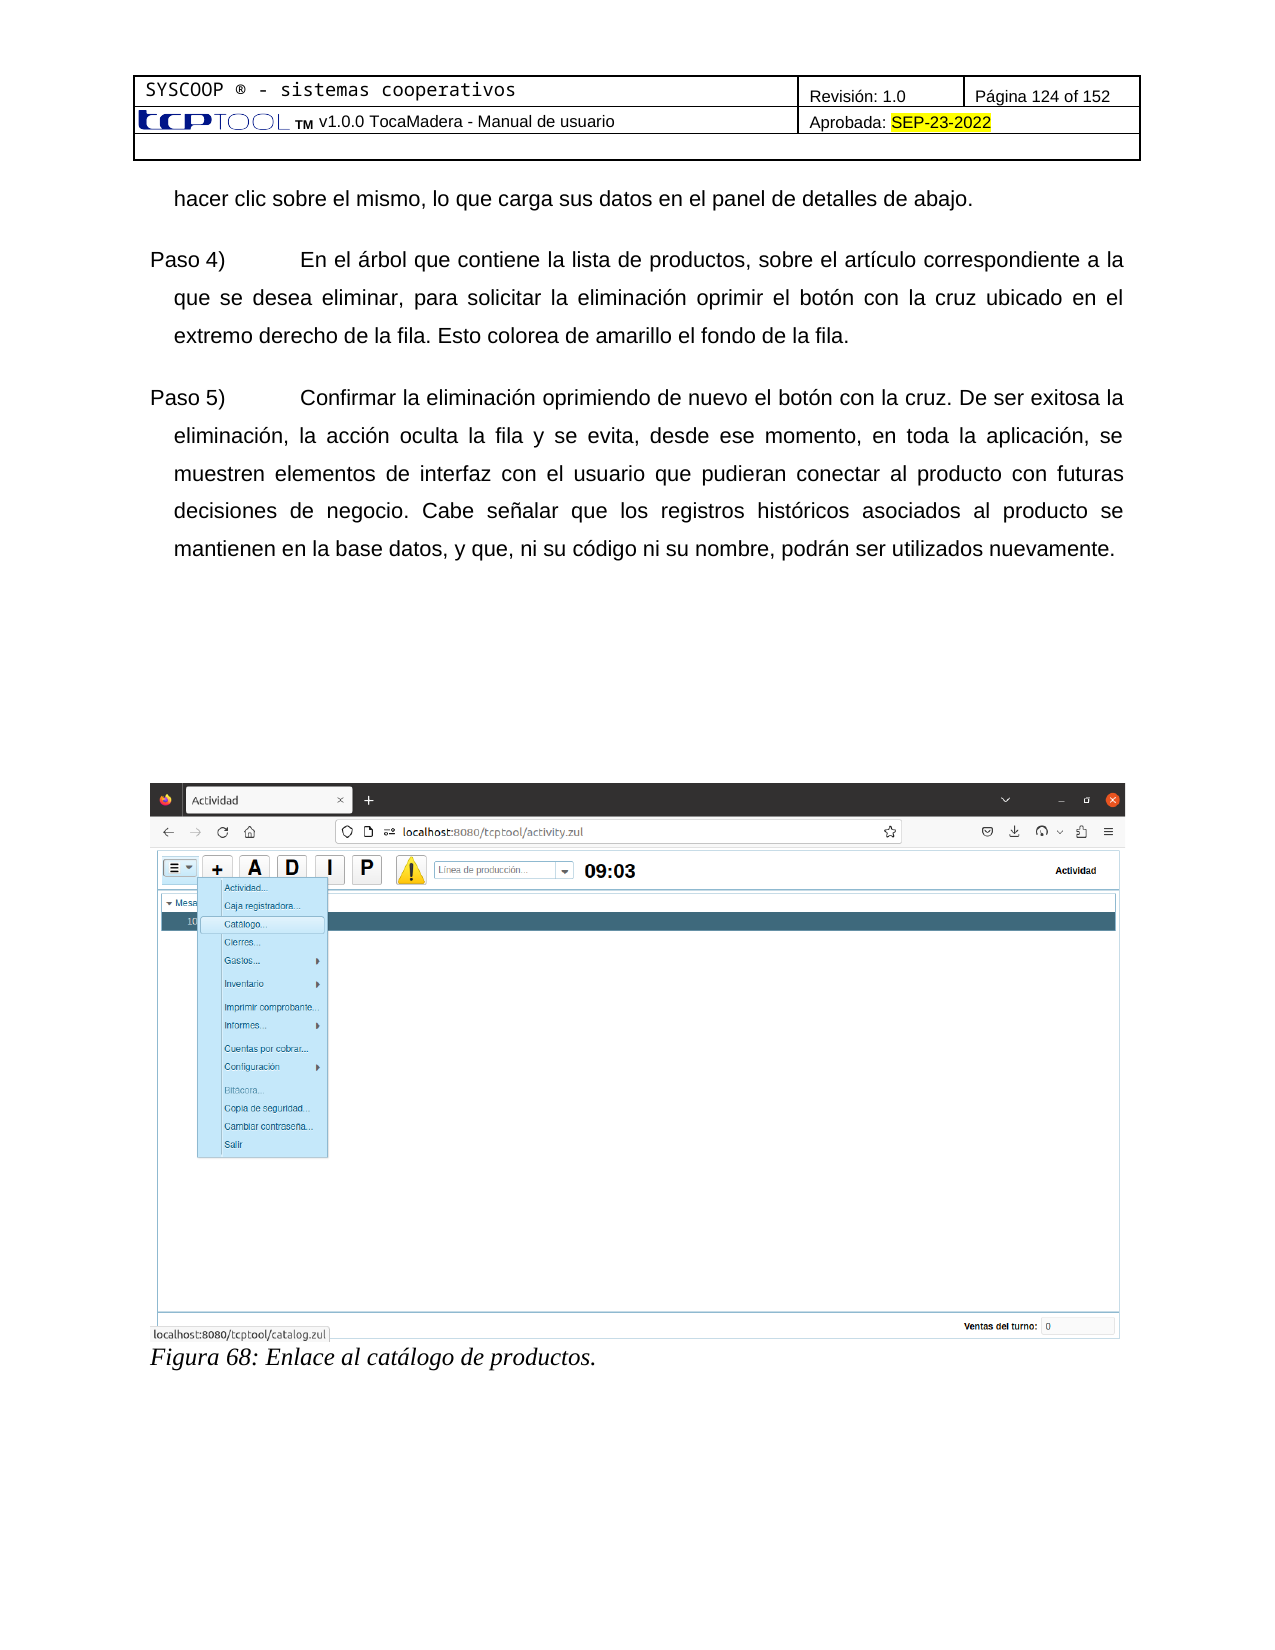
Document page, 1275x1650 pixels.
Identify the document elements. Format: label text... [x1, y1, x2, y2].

list En el árbol que contiene la lista de productos, sobre el artículo correspondiente a la que se desea eliminar, para solicitar la eliminación oprimir el botón con la cruz ubicado en el extremo derecho de la fila. Esto colorea de amarillo el fondo de la fila. [150, 247, 1125, 348]
text Figura 68: Enlace al catálogo de productos. [150, 1342, 1125, 1371]
list Confirmar la eliminación oprimiendo de nuevo el botón con la cruz. De ser exitosa la eliminación, la acción oculta la fila y se evita, desde ese momento, en toda la aplicación, se muestren elementos de interfaz con el usuario que pudieran conectar al producto con futuras decisiones de negocio. Cabe señalar que los registros históricos asociados al producto se mantienen en la base datos, y que, ni su código ni su nombre, podrán ser utilizados nuevamente. [150, 385, 1125, 561]
picture [150, 783, 1125, 1342]
picture [138, 110, 290, 130]
list hacer clic sobre el mismo, lo que carga sus datos en el panel de detalles de abajo. [150, 186, 1125, 211]
